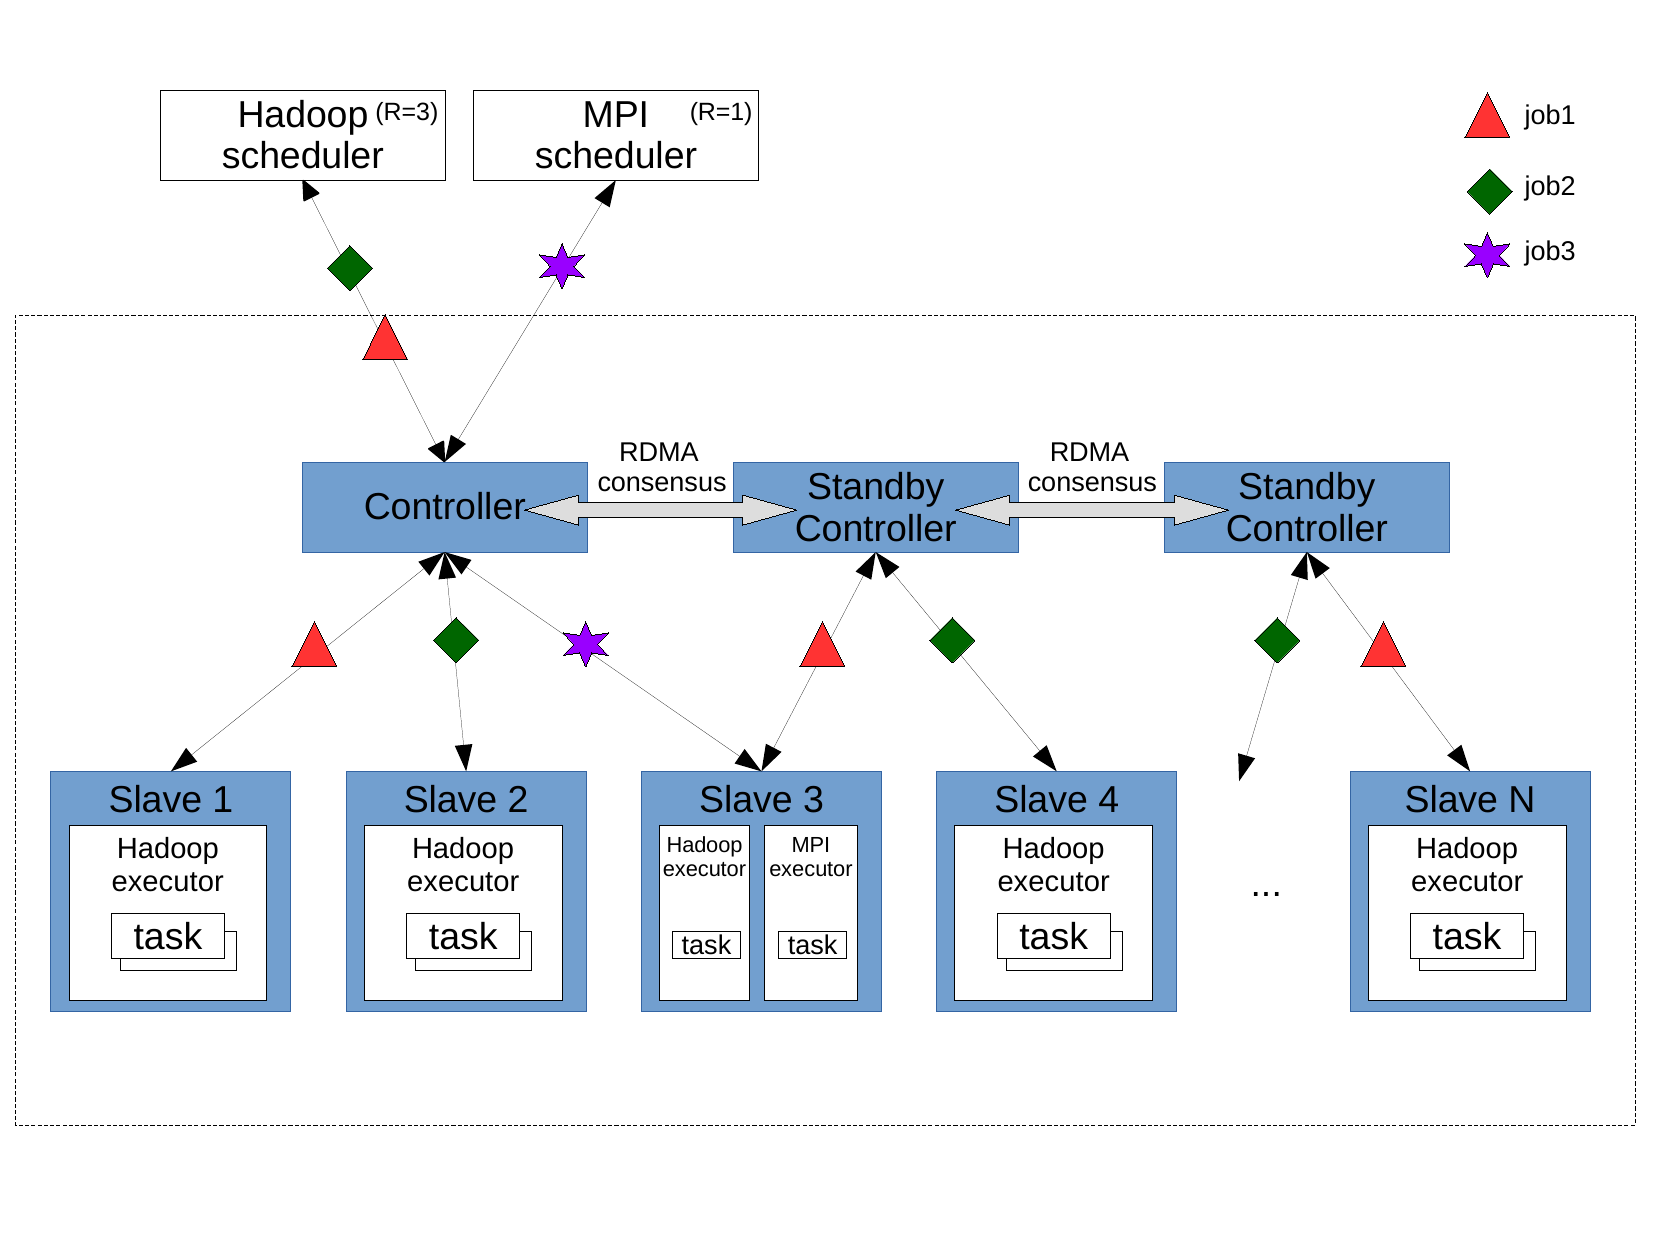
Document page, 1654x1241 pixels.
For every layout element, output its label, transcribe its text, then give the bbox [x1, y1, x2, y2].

text_box (R=3) [360, 90, 456, 134]
text_box [327, 245, 373, 291]
text_box (R=1) [675, 90, 775, 134]
text_box [1464, 232, 1509, 278]
text_box [15, 314, 1636, 1126]
text_box [1464, 92, 1510, 138]
text_box job2 [1509, 163, 1615, 209]
text_box [539, 243, 585, 289]
text_box [1467, 169, 1509, 215]
text_box task [672, 931, 741, 959]
text_box job1 [1509, 92, 1615, 138]
text_box Hadoop scheduler [160, 90, 446, 181]
text_box RDMA consensus [1011, 429, 1174, 505]
text_box MPI scheduler [473, 90, 759, 181]
text_box job3 [1509, 228, 1615, 274]
